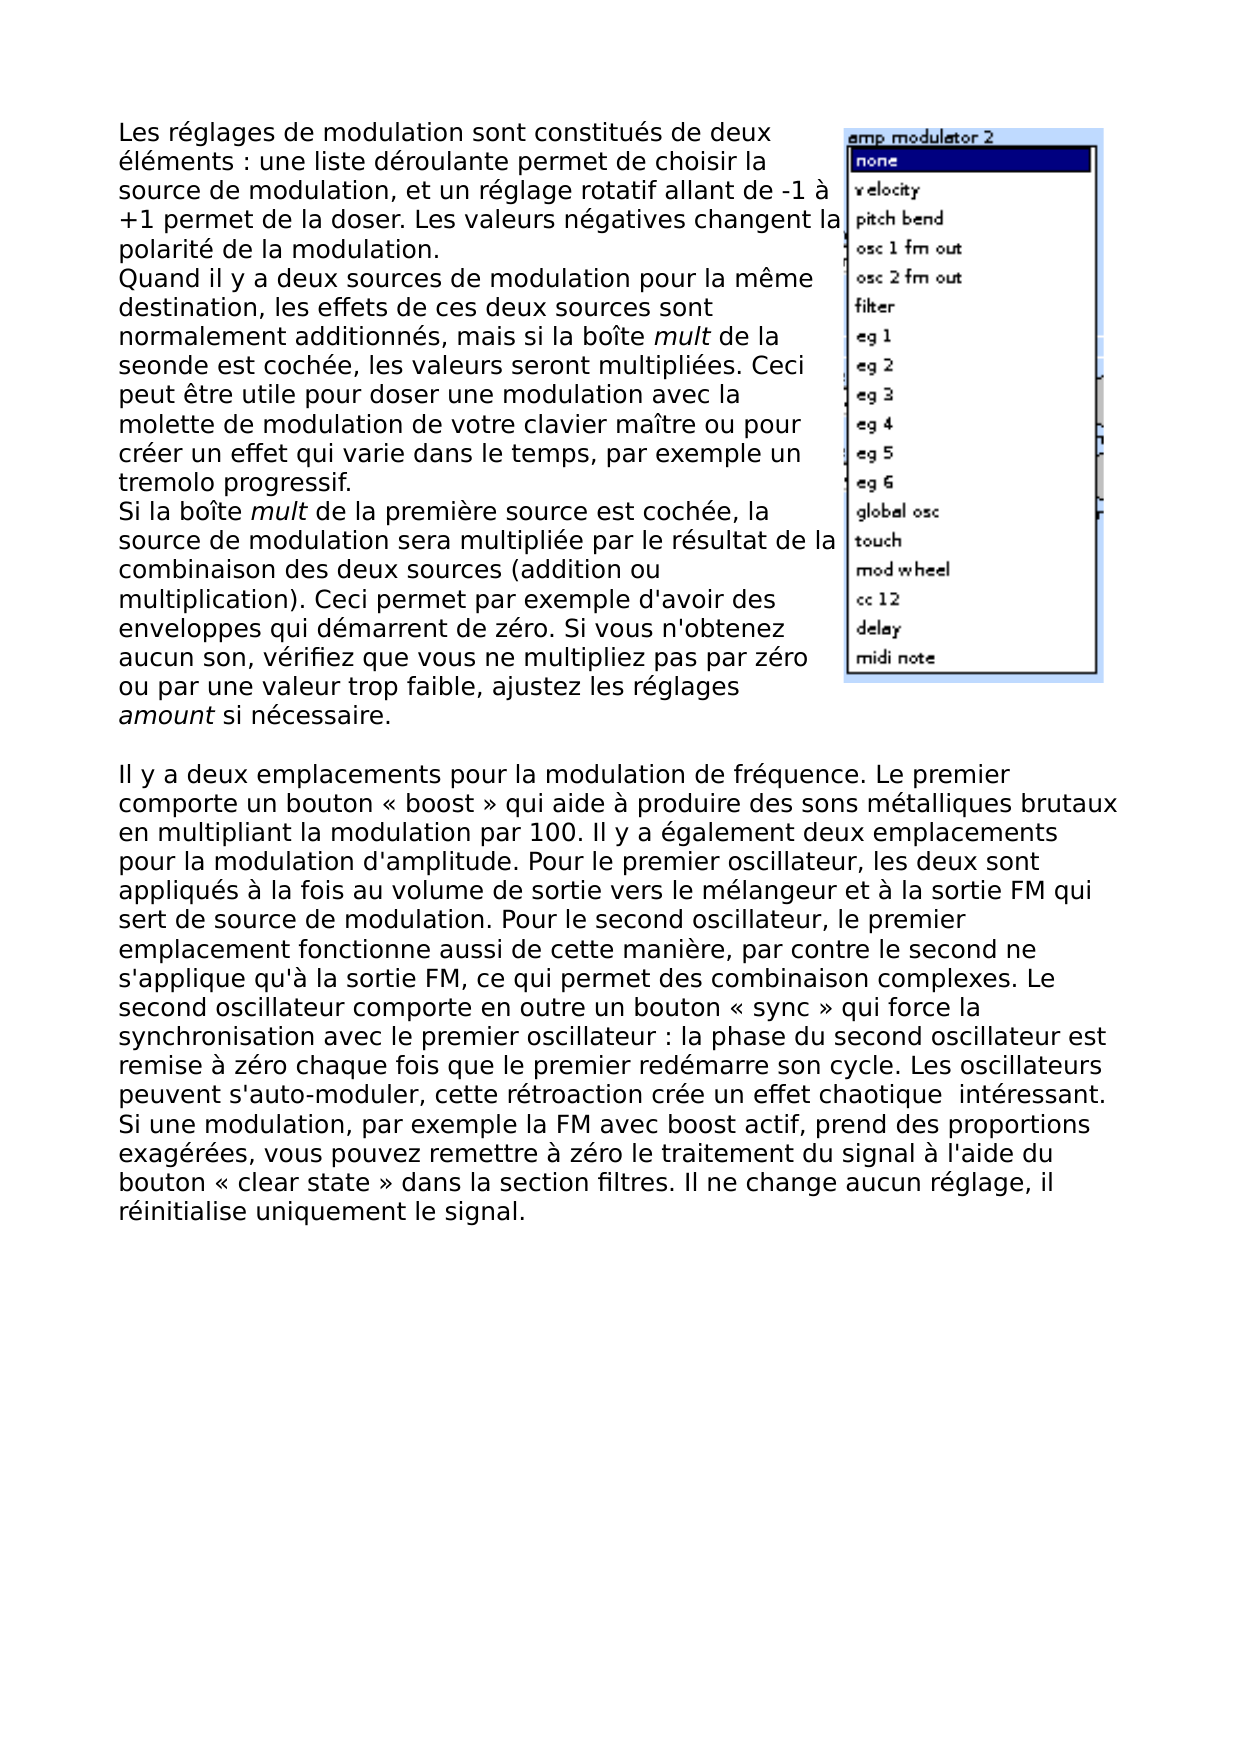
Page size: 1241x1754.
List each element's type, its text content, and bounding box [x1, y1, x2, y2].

text Il y a deux emplacements pour la modulation de fréquence. Le premier comporte un bouton « boost » qui aide à produire des sons métalliques brutaux en multipliant la modulation par 100. Il y a également deux emplacements pour la modulation d'amplitude. Pour le premier oscillateur, les deux sont appliqués à la fois au volume de sortie vers le mélangeur et à la sortie FM qui sert de source de modulation. Pour le second oscillateur, le premier emplacement fonctionne aussi de cette manière, par contre le second ne s'applique qu'à la sortie FM, ce qui permet des combinaison complexes. Le second oscillateur comporte en outre un bouton « sync » qui force la synchronisation avec le premier oscillateur : la phase du second oscillateur est remise à zéro chaque fois que le premier redémarre son cycle. Les oscillateurs peuvent s'auto-moduler, cette rétroaction crée un effet chaotique intéressant. Si une modulation, par exemple la FM avec boost actif, prend des proportions exagérées, vous pouvez remettre à zéro le traitement du signal à l'aide du bouton « clear state » dans la section filtres. Il ne change aucun réglage, il réinitialise uniquement le signal. [118, 760, 1122, 1226]
picture [843, 128, 1104, 683]
text Si la boîte mult de la première source est cochée, la source de modulation sera multipliée par le résultat de la combinaison des deux sources (addition ou multiplication). Ceci permet par exemple d'avoir des enveloppes qui démarrent de zéro. Si vous n'obtenez aucun son, vérifiez que vous ne multipliez pas par zéro ou par une valeur trop faible, ajustez les réglages amount si nécessaire. [118, 497, 1122, 731]
text Les réglages de modulation sont constitués de deux éléments : une liste déroulante permet de choisir la source de modulation, et un réglage rotatif allant de -1 à +1 permet de la doser. Les valeurs négatives changent la polarité de la modulation. [118, 118, 1122, 264]
text Quand il y a deux sources de modulation pour la même destination, les effets de ces deux sources sont normalement additionnés, mais si la boîte mult de la seonde est cochée, les valeurs seront multipliées. Ceci peut être utile pour doser une modulation avec la molette de modulation de votre clavier maître ou pour créer un effet qui varie dans le temps, par exemple un tremolo progressif. [118, 264, 843, 497]
